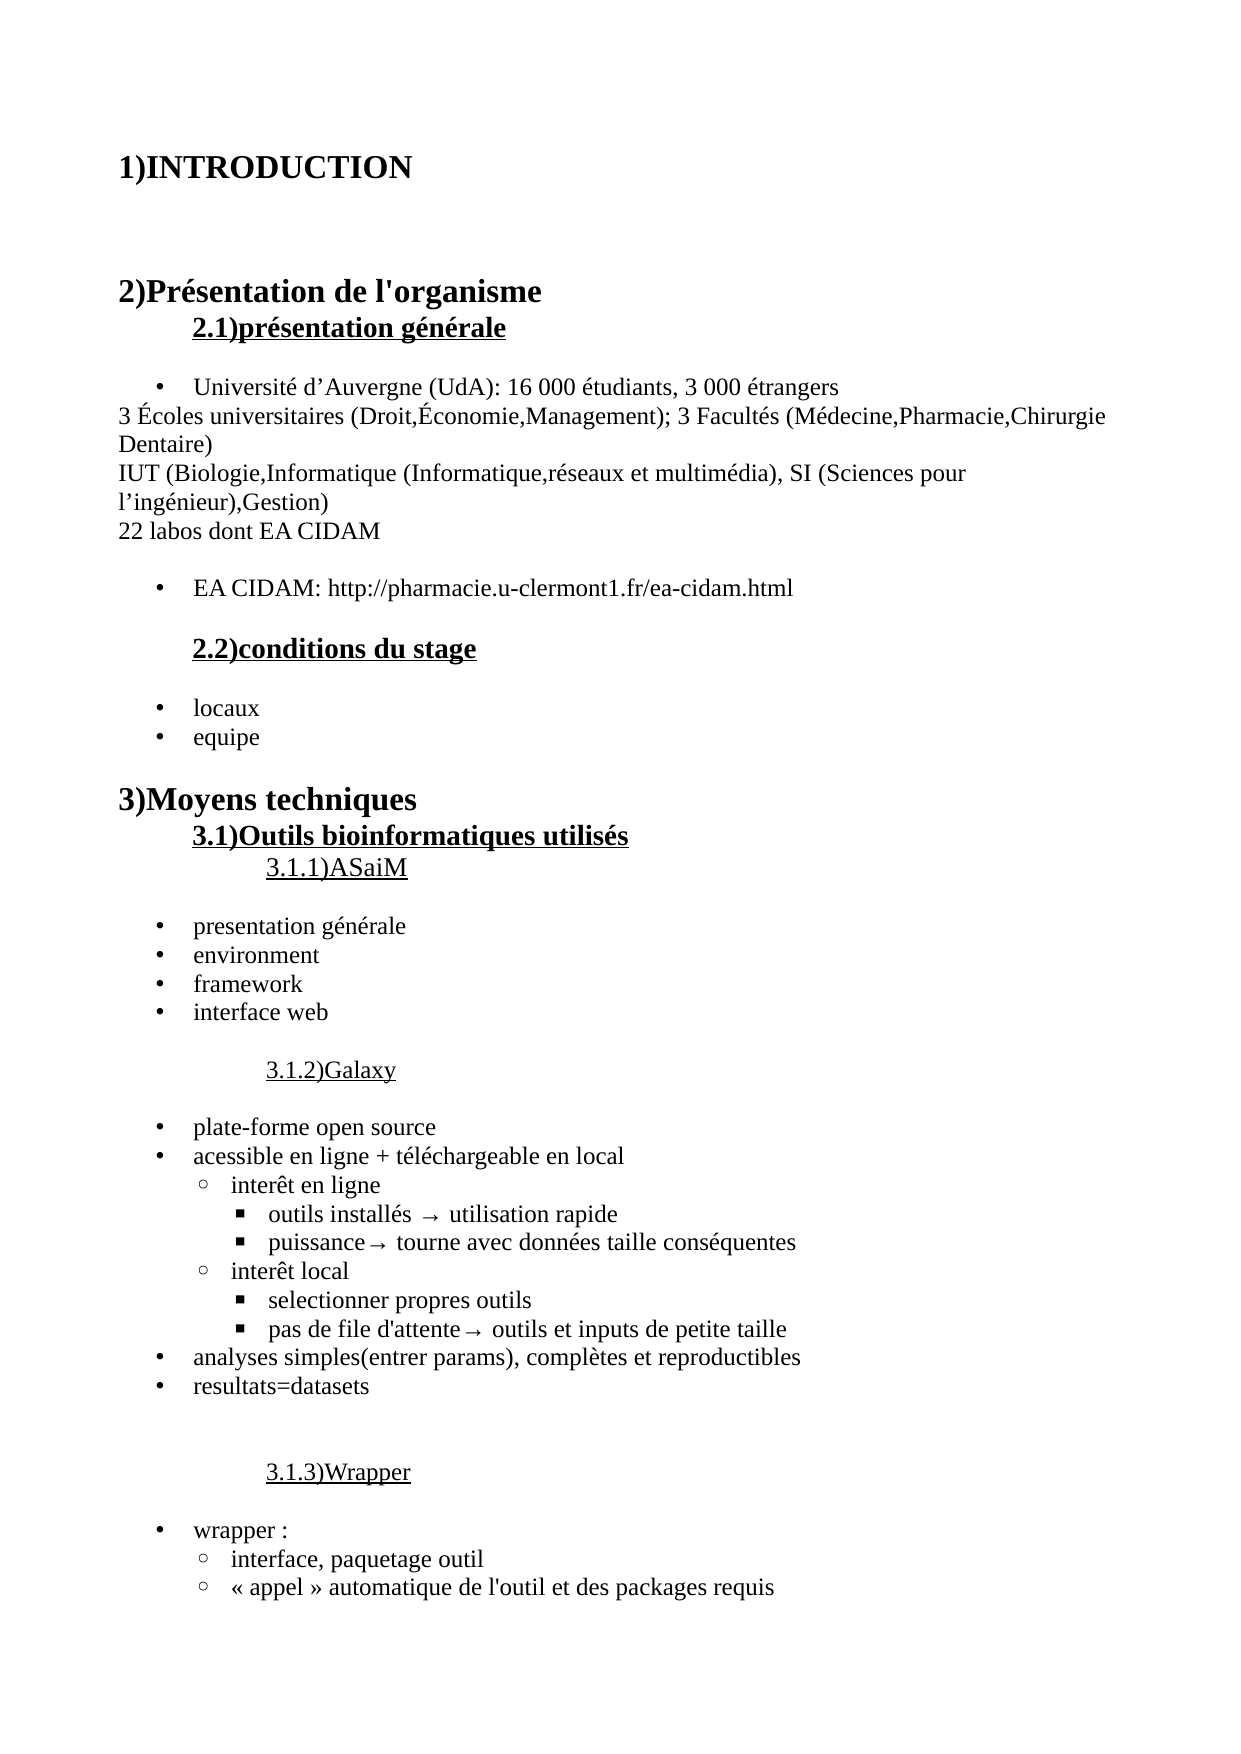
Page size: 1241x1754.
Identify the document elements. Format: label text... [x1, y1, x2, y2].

list resultats=datasets [156, 1371, 1122, 1400]
list environment [156, 940, 1122, 969]
text 3.1.2)Galaxy [118, 1055, 1122, 1084]
text IUT (Biologie,Informatique (Informatique,réseaux et multimédia), SI (Sciences pour l’ingénieur),Gestion) [118, 458, 1122, 516]
text 2.1)présentation générale [118, 310, 1122, 343]
list analyses simples(entrer params), complètes et reproductibles [156, 1342, 1122, 1371]
list wrapper : [156, 1515, 1122, 1544]
text 3.1.1)ASaiM [118, 851, 1122, 882]
list acessible en ligne + téléchargeable en local [156, 1141, 1122, 1170]
text 3.1.3)Wrapper [118, 1457, 1122, 1486]
list presentation générale [156, 911, 1122, 940]
list pas de file d'attente→ outils et inputs de petite taille [231, 1314, 1122, 1342]
list equipe [156, 722, 1122, 751]
text 2)Présentation de l'organisme [118, 271, 1122, 310]
list interêt en ligne [193, 1170, 1122, 1199]
list selectionner propres outils [231, 1285, 1122, 1314]
list framework [156, 969, 1122, 997]
list interface, paquetage outil [193, 1544, 1122, 1572]
text 3.1)Outils bioinformatiques utilisés [118, 818, 1122, 851]
list interface web [156, 997, 1122, 1026]
list outils installés → utilisation rapide [231, 1199, 1122, 1227]
text 2.2)conditions du stage [118, 631, 1122, 664]
list « appel » automatique de l'outil et des packages requis [193, 1572, 1122, 1601]
list EA CIDAM: http://pharmacie.u-clermont1.fr/ea-cidam.html [156, 573, 1122, 602]
text 3 Écoles universitaires (Droit,Économie,Management); 3 Facultés (Médecine,Pharmacie,Chirurgie Dentaire) [118, 401, 1122, 458]
list puissance→ tourne avec données taille conséquentes [231, 1227, 1122, 1256]
text 1)INTRODUCTION [118, 147, 1122, 185]
list interêt local [193, 1256, 1122, 1285]
text 22 labos dont EA CIDAM [118, 516, 1122, 544]
list locaux [156, 693, 1122, 722]
list plate-forme open source [156, 1112, 1122, 1141]
text 3)Moyens techniques [118, 779, 1122, 818]
list Université d’Auvergne (UdA): 16 000 étudiants, 3 000 étrangers [156, 372, 1122, 401]
